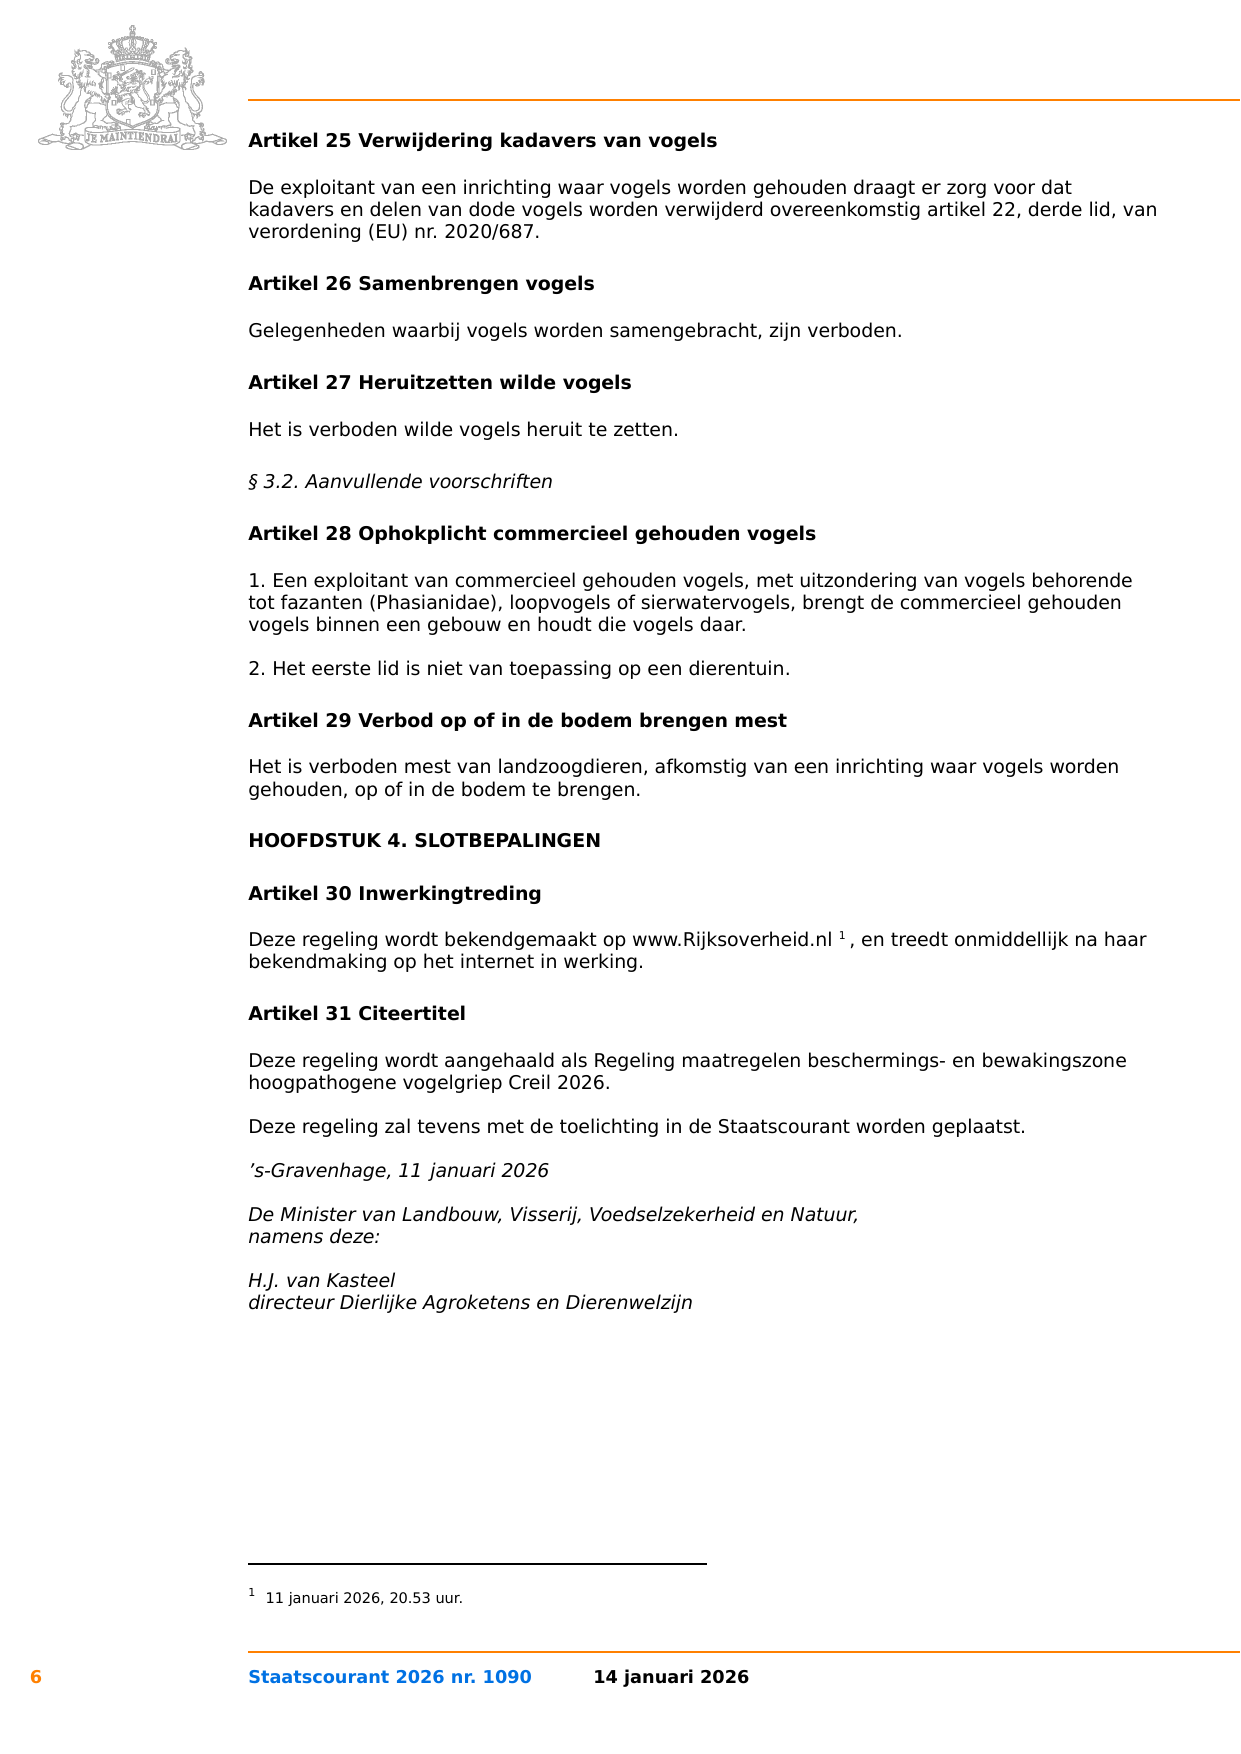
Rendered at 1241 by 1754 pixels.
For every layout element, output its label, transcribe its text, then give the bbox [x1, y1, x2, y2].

subtitle Artikel 31 Citeertitel [248, 1003, 1163, 1025]
text Deze regeling wordt bekendgemaakt op www.Rijksoverheid.nl , en treedt onmiddellijk na haar bekendmaking op het internet in werking. [248, 929, 1163, 973]
subtitle Artikel 29 Verbod op of in de bodem brengen mest [248, 709, 1163, 731]
text Deze regeling zal tevens met de toelichting in de Staatscourant worden geplaatst. [248, 1116, 1163, 1138]
text 2. Het eerste lid is niet van toepassing op een dierentuin. [248, 657, 1163, 679]
subtitle Artikel 27 Heruitzetten wilde vogels [248, 372, 1163, 394]
text De exploitant van een inrichting waar vogels worden gehouden draagt er zorg voor dat kadavers en delen van dode vogels worden verwijderd overeenkomstig artikel 22, derde lid, van verordening (EU) nr. 2020/687. [248, 177, 1163, 243]
subtitle Artikel 30 Inwerkingtreding [248, 882, 1163, 904]
text 11 januari 2026, 20.53 uur. [248, 1586, 1163, 1608]
text Deze regeling wordt aangehaald als Regeling maatregelen beschermings- en bewakingszone hoogpathogene vogelgriep Creil 2026. [248, 1050, 1163, 1094]
text Het is verboden wilde vogels heruit te zetten. [248, 419, 1163, 441]
text De Minister van Landbouw, Visserij, Voedselzekerheid en Natuur, namens deze: H.J. van Kasteel directeur Dierlijke Agroketens en Dierenwelzijn [248, 1204, 1163, 1314]
text Het is verboden mest van landzoogdieren, afkomstig van een inrichting waar vogels worden gehouden, op of in de bodem te brengen. [248, 756, 1163, 800]
picture [38, 25, 227, 150]
text Gelegenheden waarbij vogels worden samengebracht, zijn verboden. [248, 320, 1163, 342]
subtitle HOOFDSTUK 4. SLOTBEPALINGEN [248, 830, 1163, 852]
subtitle Artikel 28 Ophokplicht commercieel gehouden vogels [248, 523, 1163, 545]
subtitle Artikel 25 Verwijdering kadavers van vogels [248, 130, 1163, 152]
text ’s-Gravenhage, 11 januari 2026 [248, 1160, 1163, 1182]
subtitle § 3.2. Aanvullende voorschriften [248, 471, 1163, 493]
text 1. Een exploitant van commercieel gehouden vogels, met uitzondering van vogels behorende tot fazanten (Phasianidae), loopvogels of sierwatervogels, brengt de commercieel gehouden vogels binnen een gebouw en houdt die vogels daar. [248, 570, 1163, 636]
subtitle Artikel 26 Samenbrengen vogels [248, 273, 1163, 295]
